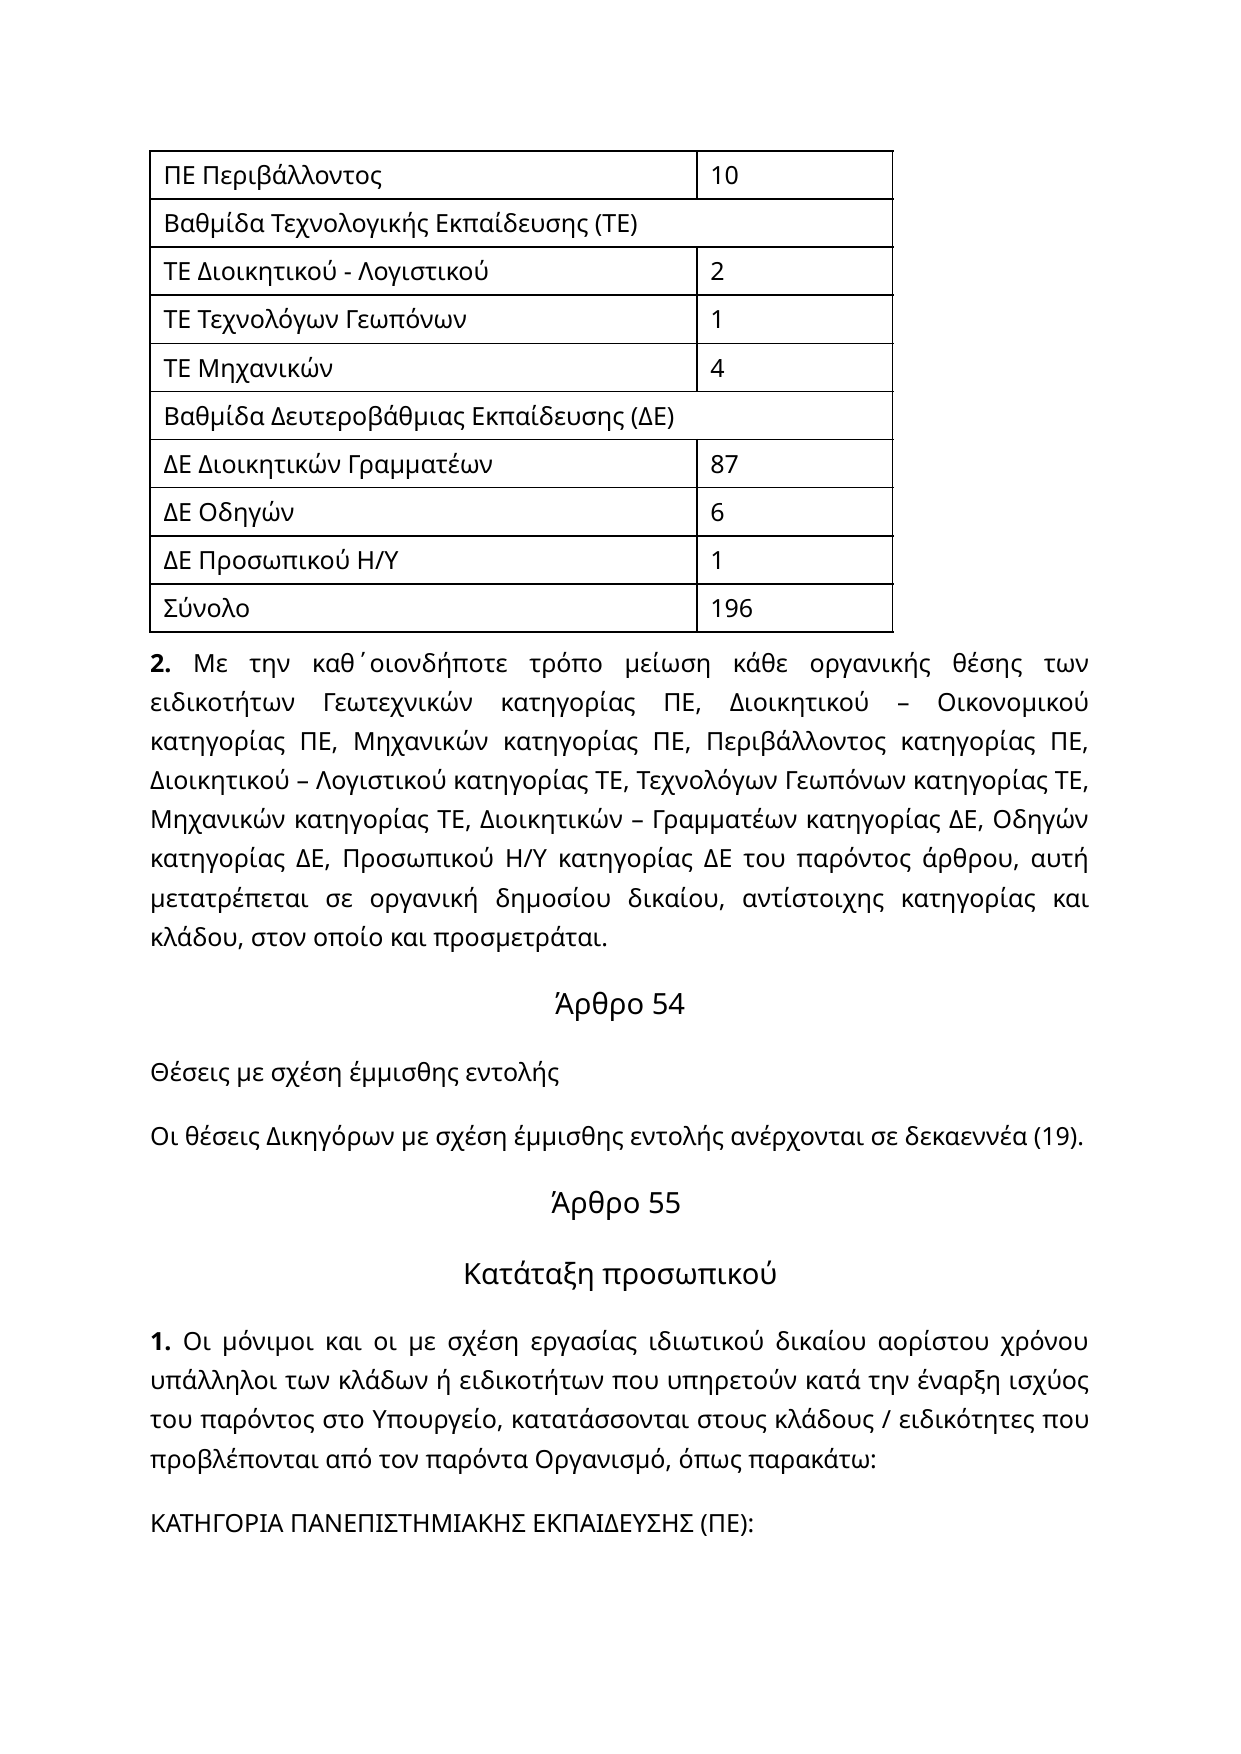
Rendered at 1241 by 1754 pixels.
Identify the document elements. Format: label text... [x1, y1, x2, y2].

subtitle Κατάταξη προσωπικού [150, 1253, 1090, 1293]
table_cell ΤΕ Μηχανικών [151, 344, 696, 391]
text Οι θέσεις Δικηγόρων με σχέση έμμισθης εντολής ανέρχονται σε δεκαεννέα (19). [150, 1118, 1090, 1152]
table_cell 2 [698, 248, 892, 294]
text ΚΑΤΗΓΟΡΙΑ ΠΑΝΕΠΙΣΤΗΜΙΑΚΗΣ ΕΚΠΑΙΔΕΥΣΗΣ (ΠΕ): [150, 1506, 1090, 1539]
table_cell Βαθμίδα Τεχνολογικής Εκπαίδευσης (ΤΕ) [151, 200, 892, 246]
table_cell Βαθμίδα Δευτεροβάθμιας Εκπαίδευσης (ΔΕ) [151, 392, 892, 439]
table_cell ΤΕ Διοικητικού - Λογιστικού [151, 248, 696, 294]
table_cell ΠΕ Περιβάλλοντος [151, 152, 696, 198]
table_cell 10 [698, 152, 892, 198]
table_cell ΤΕ Τεχνολόγων Γεωπόνων [151, 296, 696, 342]
table_cell Σύνολο [151, 585, 696, 631]
table_cell 1 [698, 537, 892, 583]
table_cell 6 [698, 488, 892, 535]
text 1. Οι μόνιμοι και οι με σχέση εργασίας ιδιωτικού δικαίου αορίστου χρόνου υπάλληλοι των κλάδων ή ειδικοτήτων που υπηρετούν κατά την έναρξη ισχύος του παρόντος στο Υπουργείο, κατατάσσονται στους κλάδους / ειδικότητες που προβλέπονται από τον παρόντα Οργανισμό, όπως παρακάτω: [150, 1324, 1090, 1475]
table_cell ΔΕ Προσωπικού Η/Υ [151, 537, 696, 583]
table_cell ΔΕ Οδηγών [151, 488, 696, 535]
table_cell 4 [698, 344, 892, 391]
table_cell ΔΕ Διοικητικών Γραμματέων [151, 440, 696, 487]
table_cell 196 [698, 585, 892, 631]
table_cell 1 [698, 296, 892, 342]
subtitle Άρθρο 55 [150, 1183, 1090, 1222]
table_cell 87 [698, 440, 892, 487]
text Θέσεις με σχέση έμμισθης εντολής [150, 1054, 1090, 1088]
subtitle Άρθρο 54 [150, 984, 1090, 1023]
text 2. Με την καθ΄οιονδήποτε τρόπο μείωση κάθε οργανικής θέσης των ειδικοτήτων Γεωτεχνικών κατηγορίας ΠΕ, Διοικητικού – Οικονομικού κατηγορίας ΠΕ, Μηχανικών κατηγορίας ΠΕ, Περιβάλλοντος κατηγορίας ΠΕ, Διοικητικού – Λογιστικού κατηγορίας ΤΕ, Τεχνολόγων Γεωπόνων κατηγορίας ΤΕ, Μηχανικών κατηγορίας ΤΕ, Διοικητικών – Γραμματέων κατηγορίας ΔΕ, Οδηγών κατηγορίας ΔΕ, Προσωπικού Η/Υ κατηγορίας ΔΕ του παρόντος άρθρου, αυτή μετατρέπεται σε οργανική δημοσίου δικαίου, αντίστοιχης κατηγορίας και κλάδου, στον οποίο και προσμετράται. [150, 645, 1090, 953]
